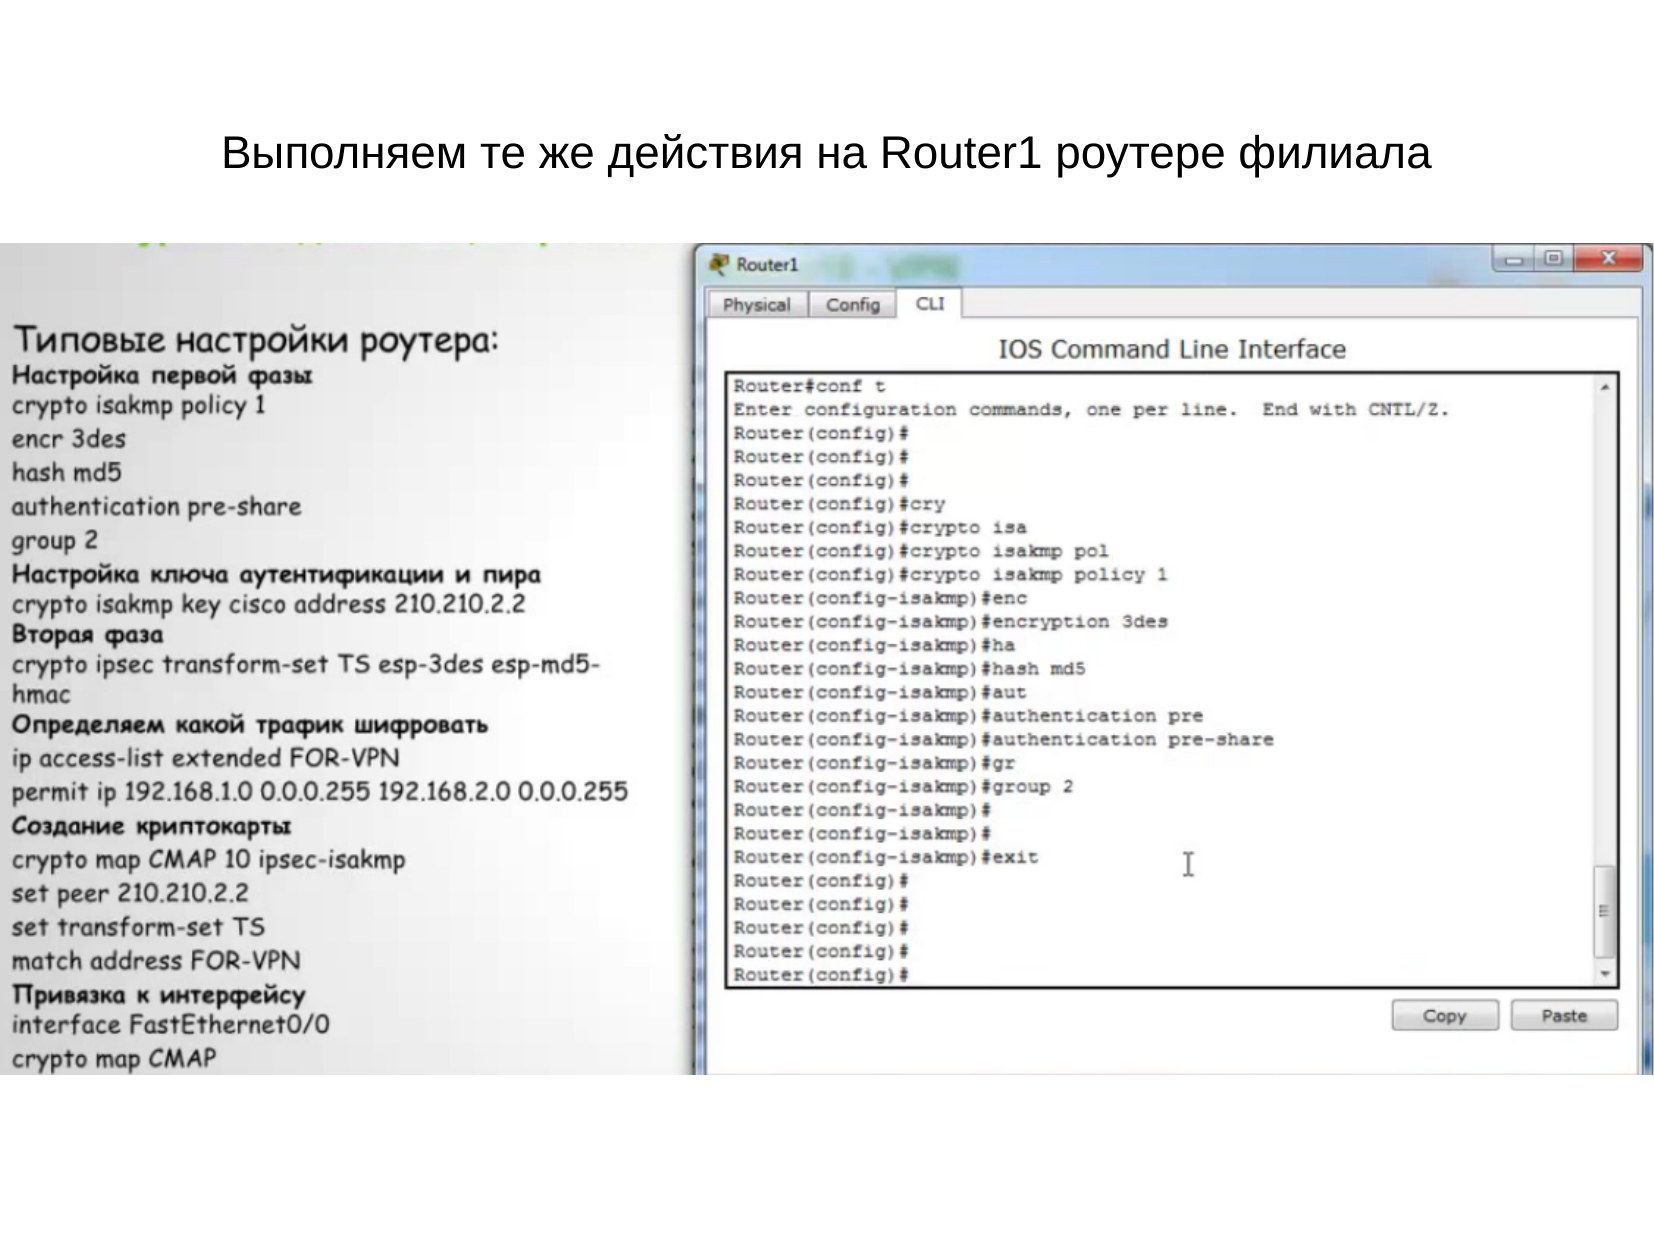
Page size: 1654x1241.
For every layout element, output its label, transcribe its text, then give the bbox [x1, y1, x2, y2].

picture [0, 243, 1654, 1075]
title Выполняем те же действия на Router1 роутере филиала [82, 49, 1571, 243]
